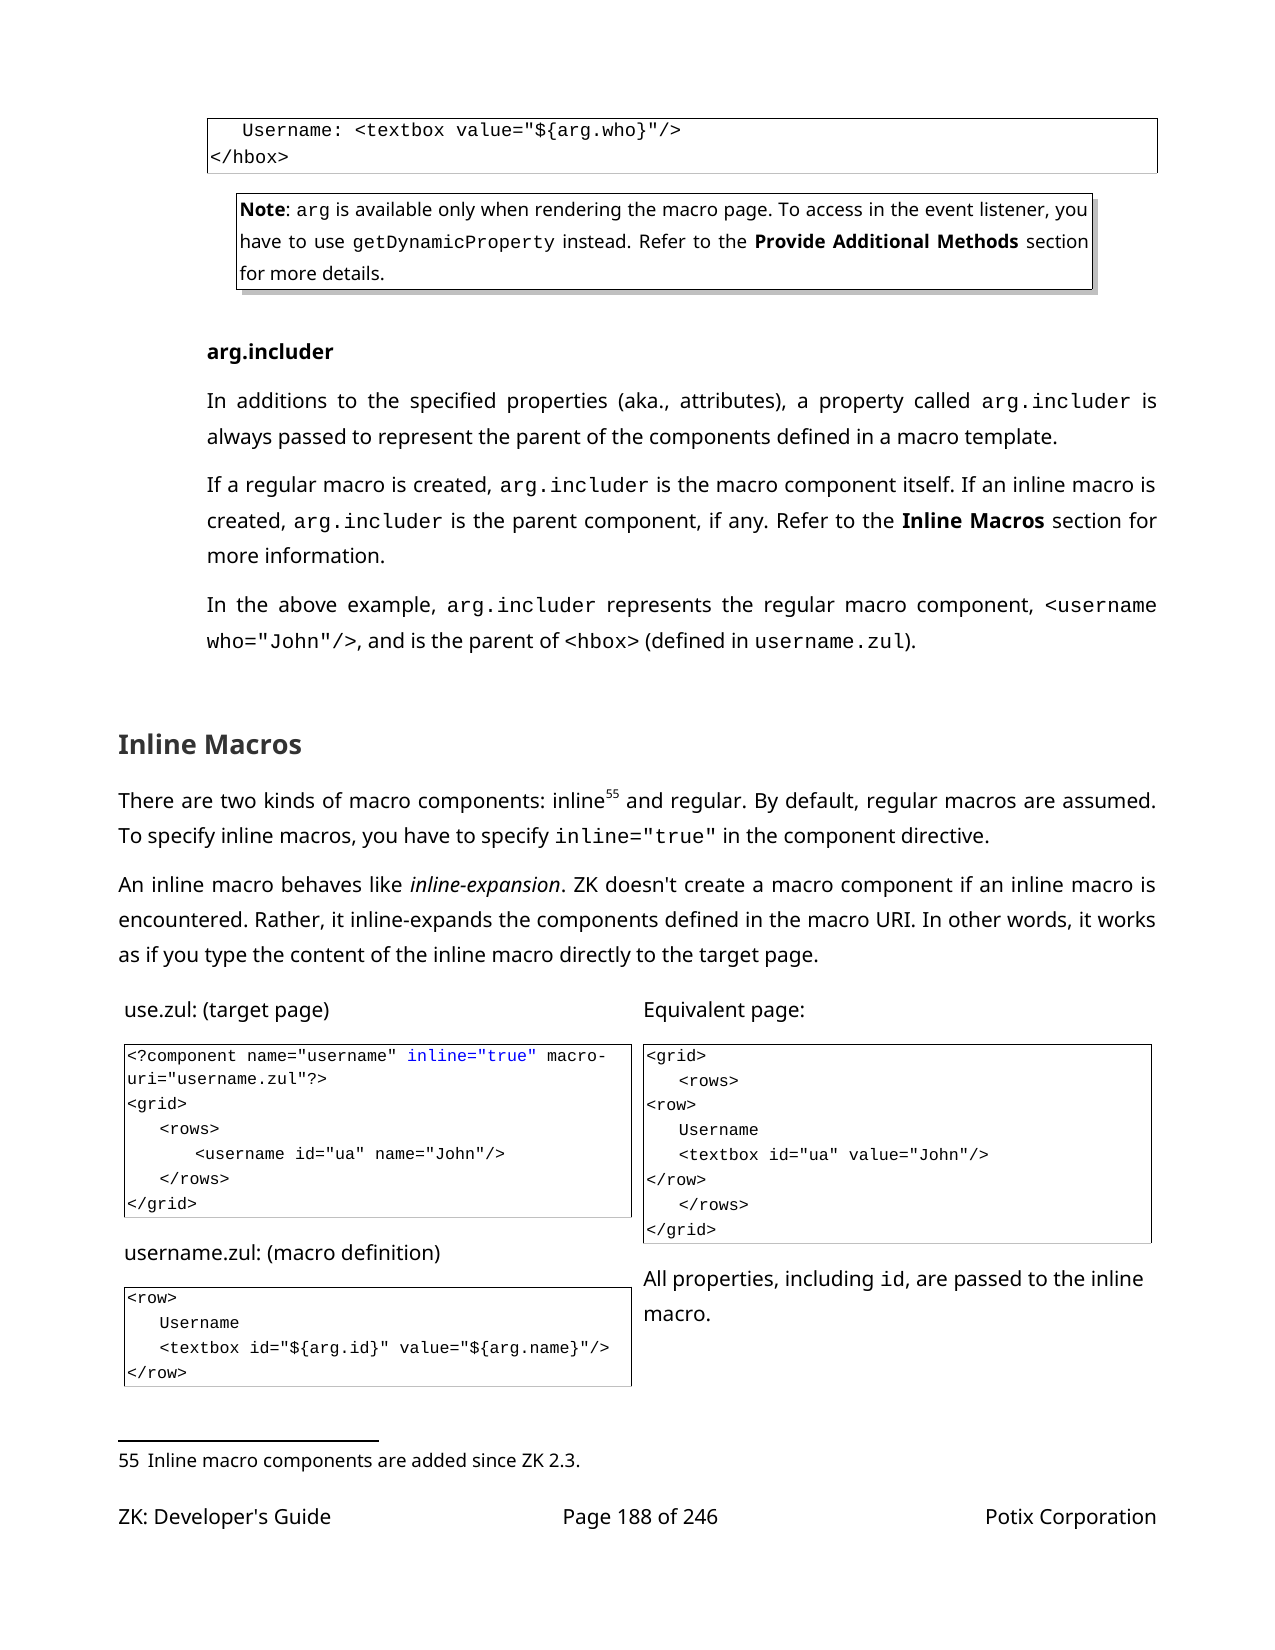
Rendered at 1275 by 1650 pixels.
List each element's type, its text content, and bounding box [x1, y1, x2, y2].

text If a regular macro is created, arg.includer is the macro component itself. If an inline macro is created, arg.includer is the parent component, if any. Refer to the Inline Macros section for more information. [207, 471, 1157, 570]
text Username: <textbox value="${arg.who}"/> [208, 119, 1157, 142]
text </hbox> [208, 145, 1157, 173]
subtitle arg.includer [207, 337, 1157, 366]
text There are two kinds of macro components: inline and regular. By default, regular macros are assumed. To specify inline macros, you have to specify inline="true" in the component directive. [118, 786, 1157, 849]
table_header Equivalent page: <grid> <rows> <row> Username <textbox id="ua" value="John"/> </row> </rows> </grid> All properties, including id, are passed to the inline macro. [638, 990, 1157, 1392]
text In additions to the specified properties (aka., attributes), a property called arg.includer is always passed to represent the parent of the components defined in a macro template. [207, 386, 1157, 450]
text Note: arg is available only when rendering the macro page. To access in the event listener, you have to use getDynamicProperty instead. Refer to the Provide Additional Methods section for more details. [237, 194, 1092, 289]
subtitle Inline Macros [118, 725, 1157, 762]
table_header use.zul: (target page) <?component name="username" inline="true" macro-uri="username.zul"?> <grid> <rows> <username id="ua" name="John"/> </rows> </grid> username.zul: (macro definition) <row> Username <textbox id="${arg.id}" value="${arg.name}"/> </row> [118, 990, 637, 1392]
text An inline macro behaves like inline-expansion. ZK doesn't create a macro component if an inline macro is encountered. Rather, it inline-expands the components defined in the macro URI. In other words, it works as if you type the content of the inline macro directly to the target page. [118, 870, 1157, 969]
text In the above example, arg.includer represents the regular macro component, <username who="John"/>, and is the parent of <hbox> (defined in username.zul). [207, 591, 1157, 654]
text Inline macro components are added since ZK 2.3. [118, 1447, 1157, 1473]
